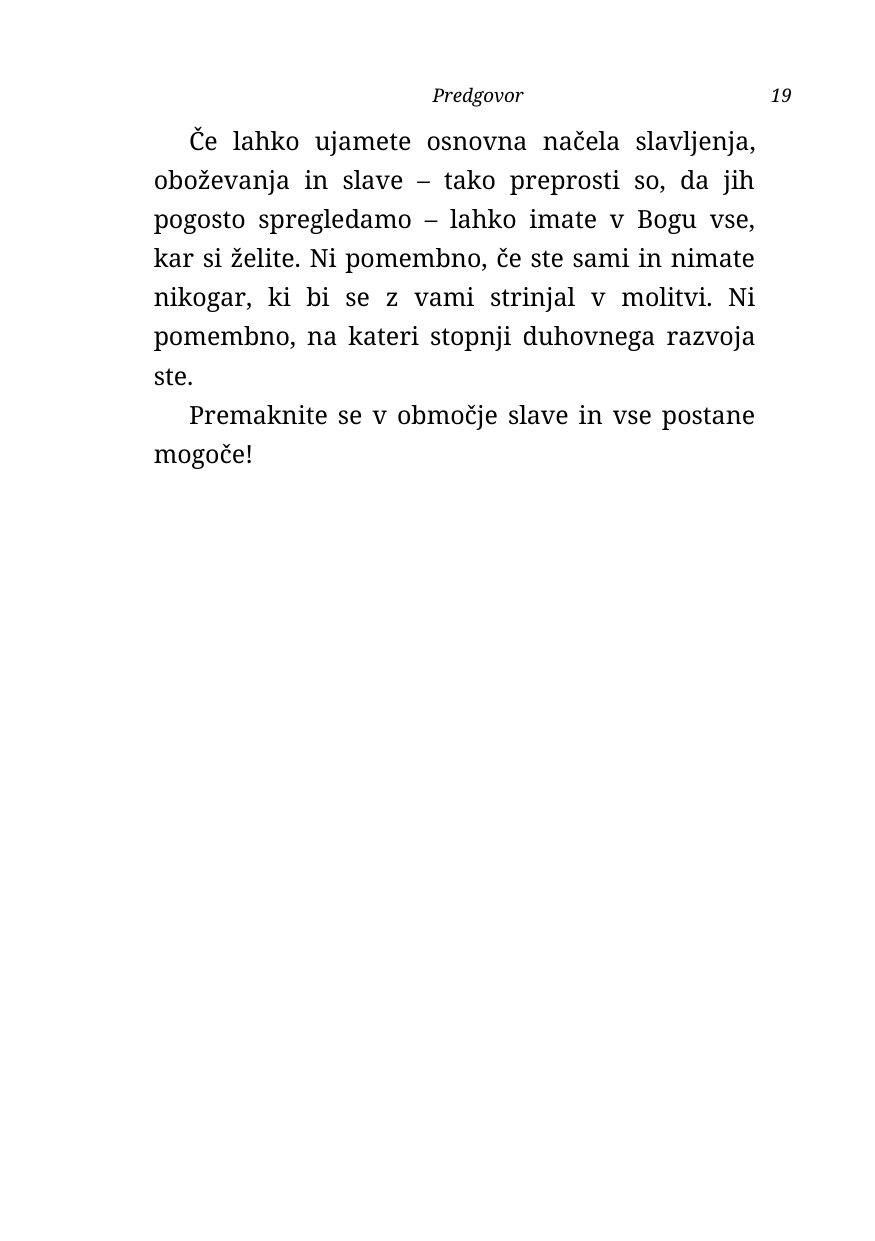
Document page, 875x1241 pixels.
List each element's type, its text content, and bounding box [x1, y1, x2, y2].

text Če lahko ujamete osnovna načela slavljenja, oboževanja in slave – tako preprosti so, da jih pogosto spregledamo – lahko imate v Bogu vse, kar si želite. Ni pomembno, če ste sami in nimate nikogar, ki bi se z vami strinjal v molitvi. Ni pomembno, na kateri stopnji duhovnega razvoja ste. [153, 123, 756, 392]
text Premaknite se v območje slave in vse postane mogoče! [153, 397, 756, 471]
